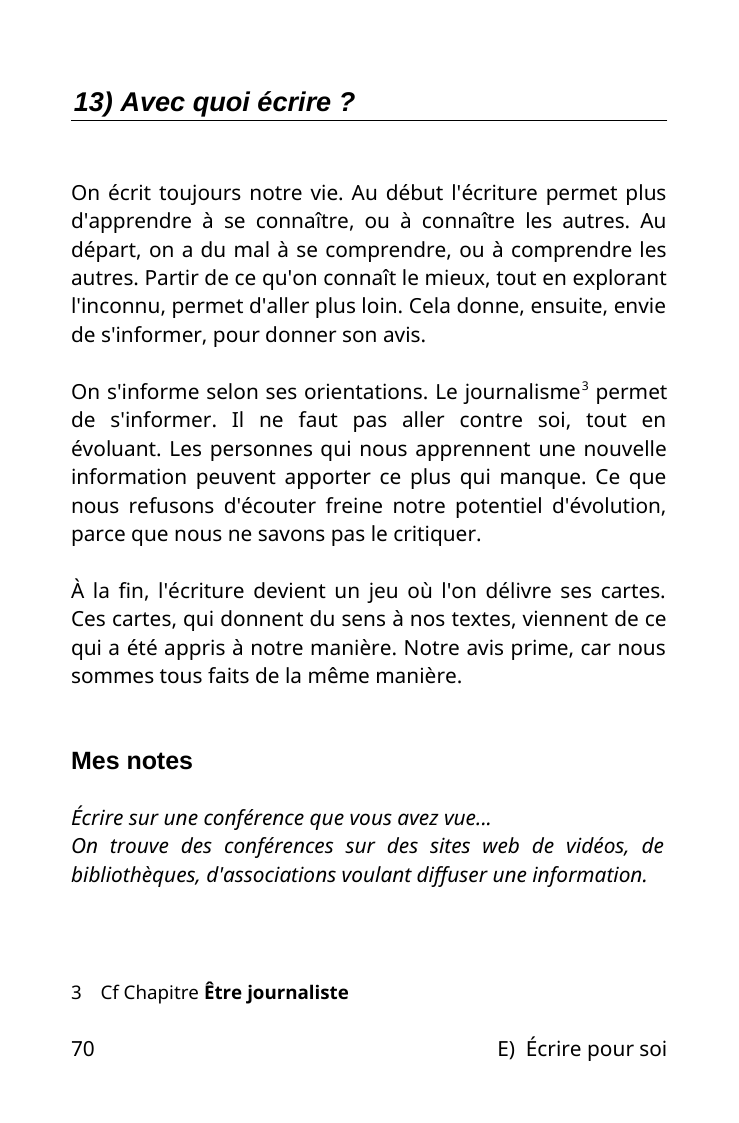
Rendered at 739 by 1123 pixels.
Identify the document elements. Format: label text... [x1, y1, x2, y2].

subtitle Avec quoi écrire ? [71, 84, 667, 120]
text On trouve des conférences sur des sites web de vidéos, de bibliothèques, d'associations voulant diffuser une information. [71, 831, 667, 888]
text À la fin, l'écriture devient un jeu où l'on délivre ses cartes. Ces cartes, qui donnent du sens à nos textes, viennent de ce qui a été appris à notre manière. Notre avis prime, car nous sommes tous faits de la même manière. [71, 576, 667, 690]
text Écrire sur une conférence que vous avez vue... [71, 803, 667, 831]
text Cf Chapitre Être journaliste [71, 979, 667, 1005]
text On s'informe selon ses orientations. Le journalisme permet de s'informer. Il ne faut pas aller contre soi, tout en évoluant. Les personnes qui nous apprennent une nouvelle information peuvent apporter ce plus qui manque. Ce que nous refusons d'écouter freine notre potentiel d'évolution, parce que nous ne savons pas le critiquer. [71, 377, 667, 548]
subtitle Mes notes [71, 747, 667, 774]
text On écrit toujours notre vie. Au début l'écriture permet plus d'apprendre à se connaître, ou à connaître les autres. Au départ, on a du mal à se comprendre, ou à comprendre les autres. Partir de ce qu'on connaît le mieux, tout en explorant l'inconnu, permet d'aller plus loin. Cela donne, ensuite, envie de s'informer, pour donner son avis. [71, 178, 667, 348]
